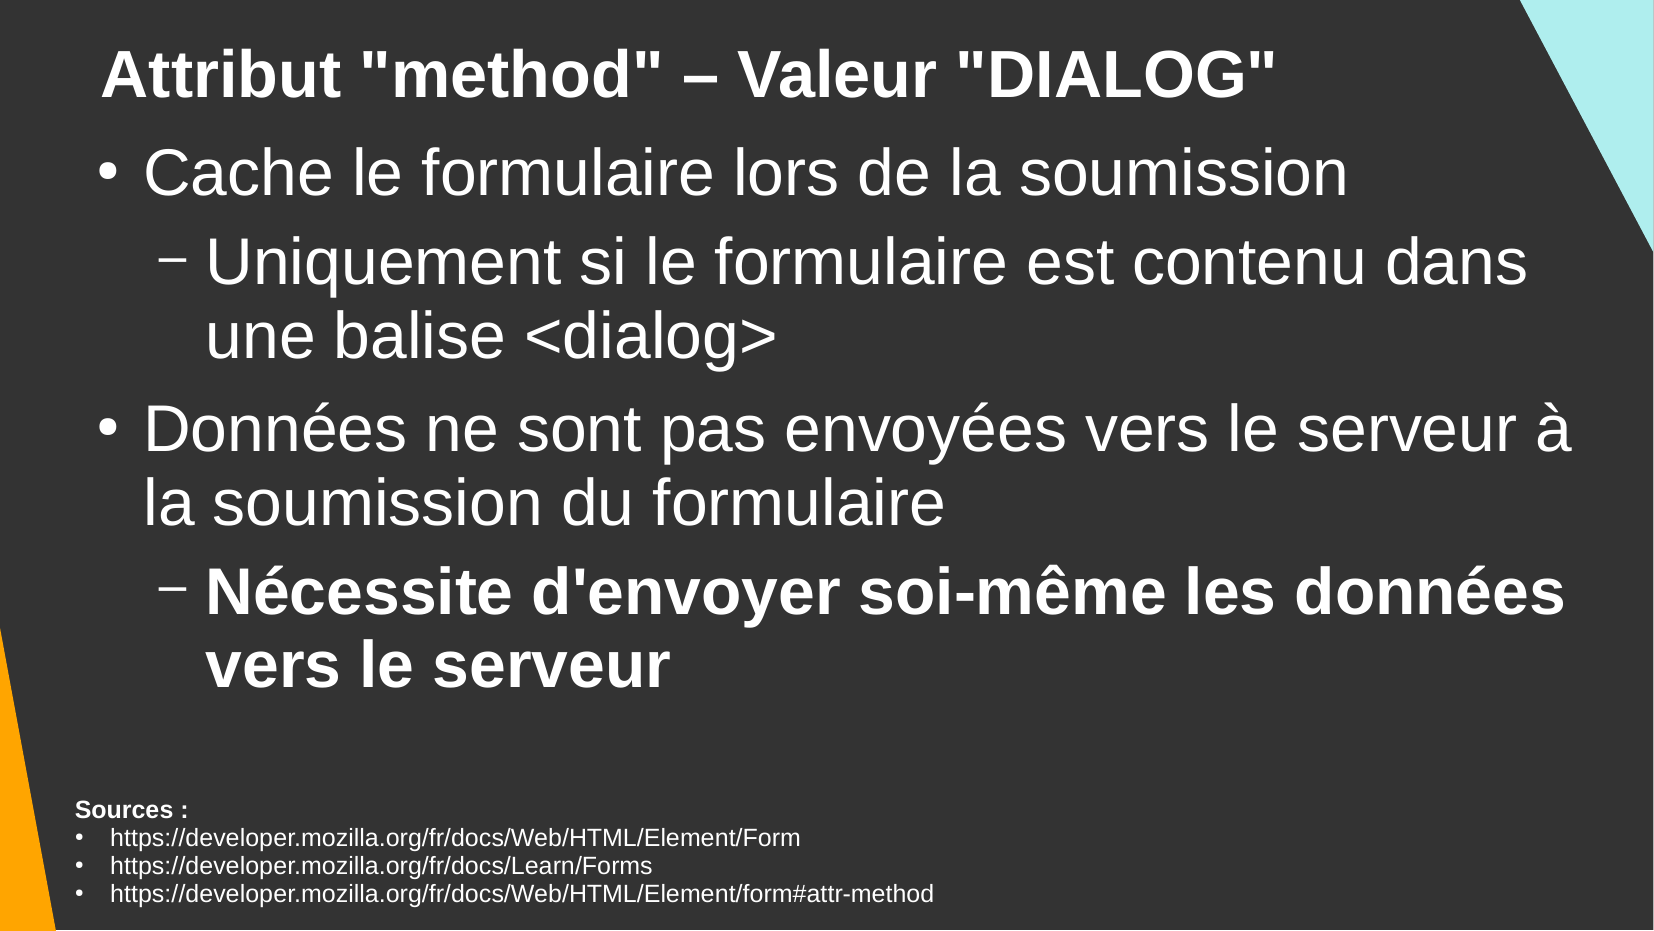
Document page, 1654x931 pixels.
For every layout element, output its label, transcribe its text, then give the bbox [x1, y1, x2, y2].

text_box Sources : https://developer.mozilla.org/fr/docs/Web/HTML/Element/Form https://developer.mozilla.org/fr/docs/Learn/Forms https://developer.mozilla.org/fr/docs/Web/HTML/Element/form#attr-method [60, 788, 1546, 916]
text_box [1519, 0, 1654, 254]
text_box [0, 627, 56, 931]
list Cache le formulaire lors de la soumission Uniquement si le formulaire est contenu dans une balise <dialog> Données ne sont pas envoyées vers le serveur à la soumission du formulaire Nécessite d'envoyer soi-même les données vers le serveur [80, 135, 1605, 709]
title Attribut "method" – Valeur "DIALOG" [82, 37, 1571, 114]
